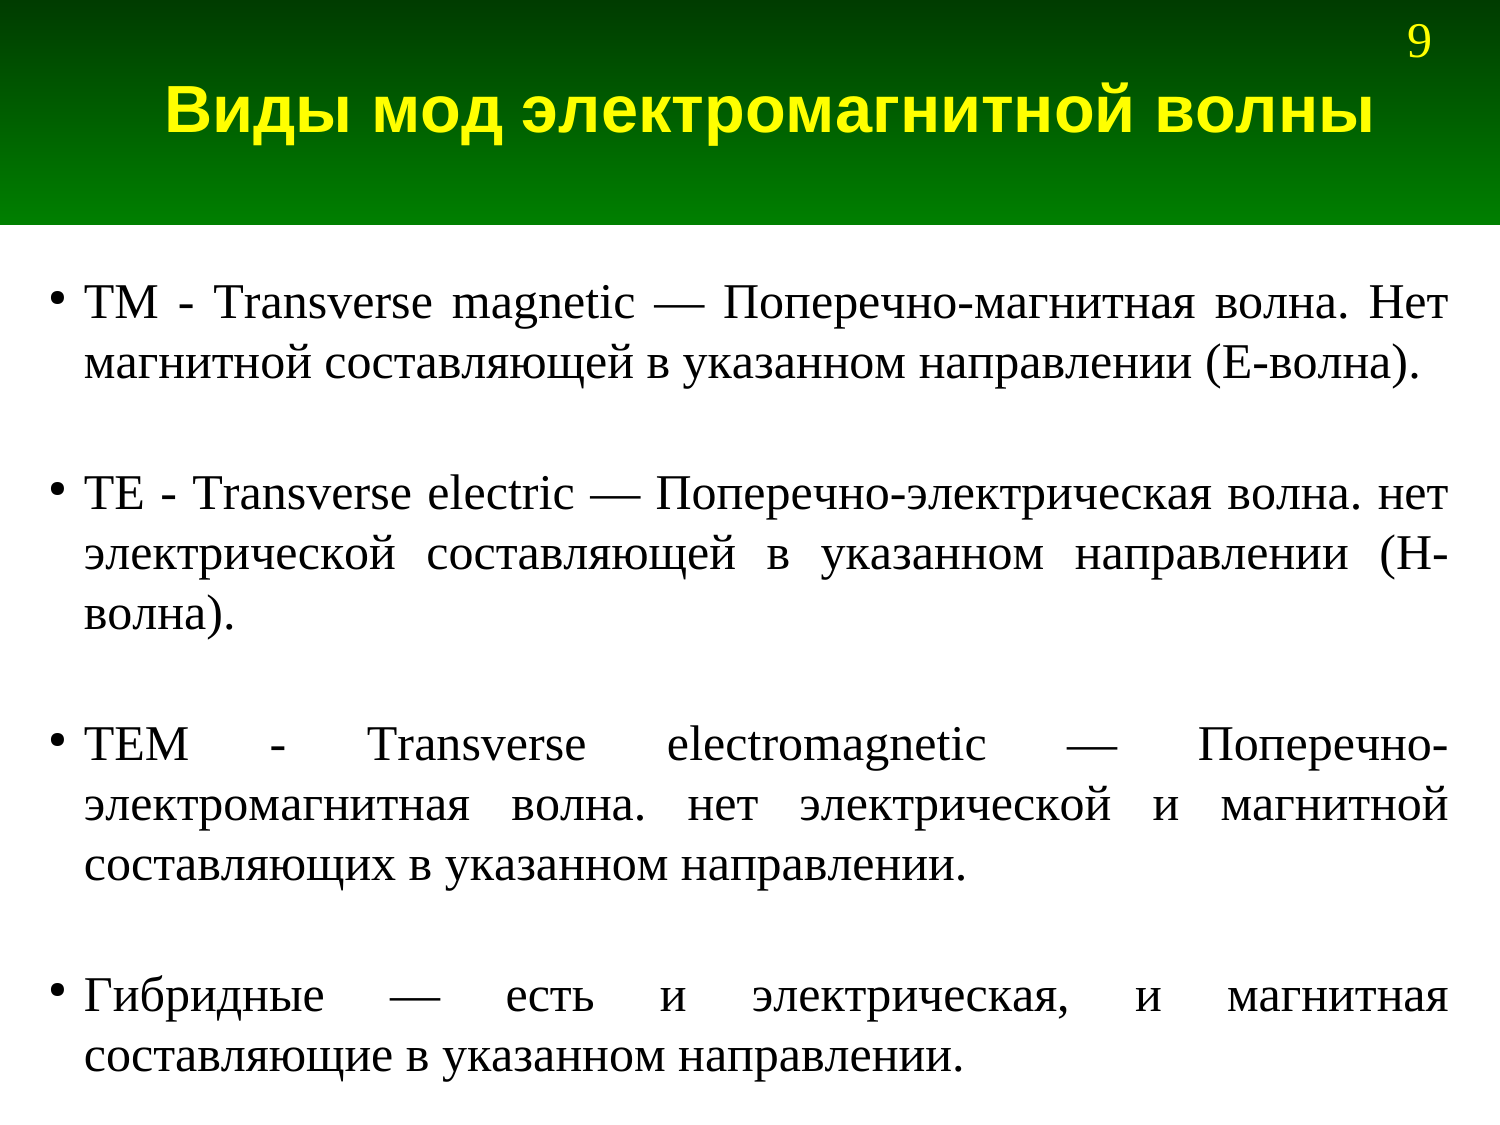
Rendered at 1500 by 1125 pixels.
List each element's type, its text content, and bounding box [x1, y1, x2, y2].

text_box TM - Transverse magnetic — Поперечно-магнитная волна. Нет магнитной составляющей в указанном направлении (E-волна). TE - Transverse electric — Поперечно-электрическая волна. нет электрической составляющей в указанном направлении (H-волна). TEM - Transverse electromagnetic — Поперечно-электромагнитная волна. нет электрической и магнитной составляющих в указанном направлении. Гибридные — есть и электрическая, и магнитная составляющие в указанном направлении. [33, 261, 1465, 1090]
title Виды мод электромагнитной волны [100, 7, 1441, 204]
